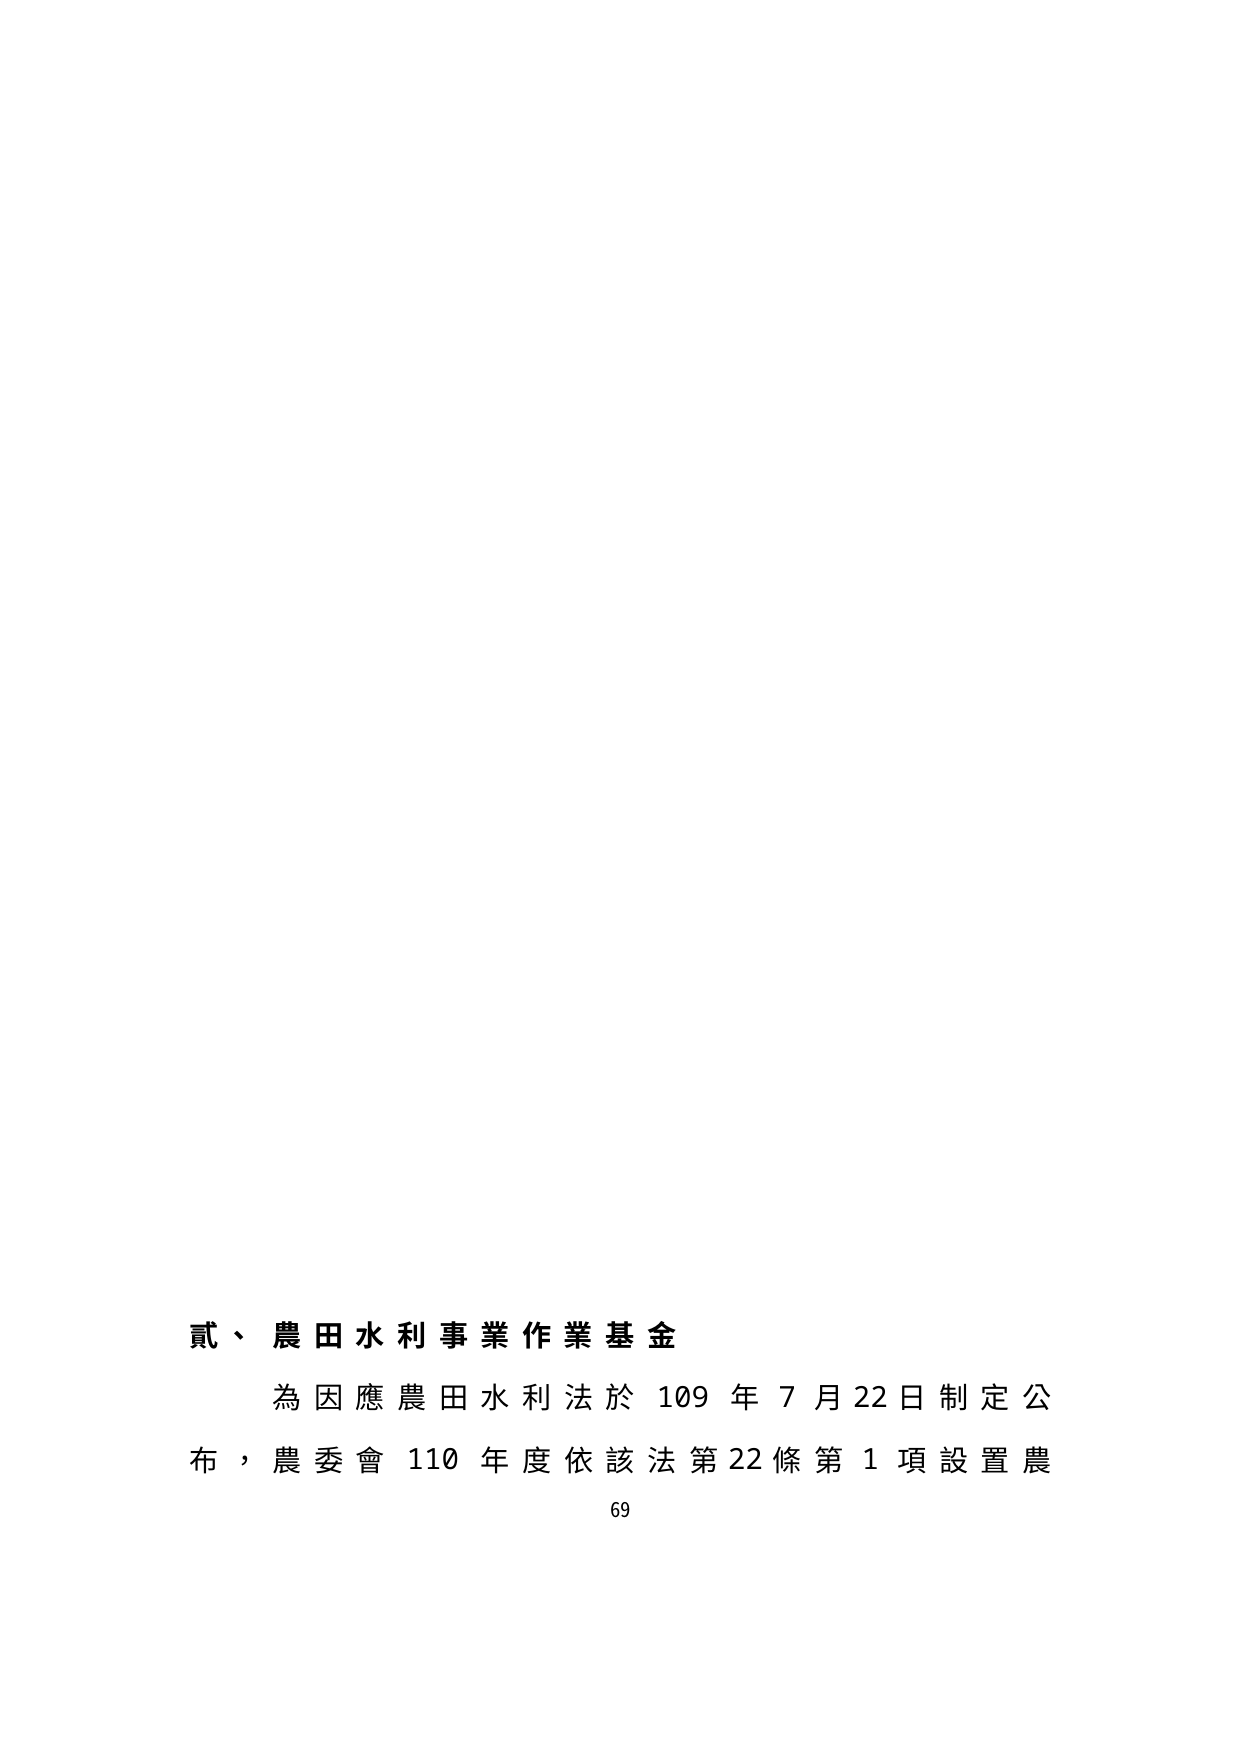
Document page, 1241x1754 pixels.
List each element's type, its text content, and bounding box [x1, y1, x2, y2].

text 貳、農田水利事業作業基金 [183, 1292, 1058, 1354]
text 為因應農田水利法於109年7月22日制定公布，農委會110年度依該法第22條第1項設置農 [183, 1354, 1058, 1479]
